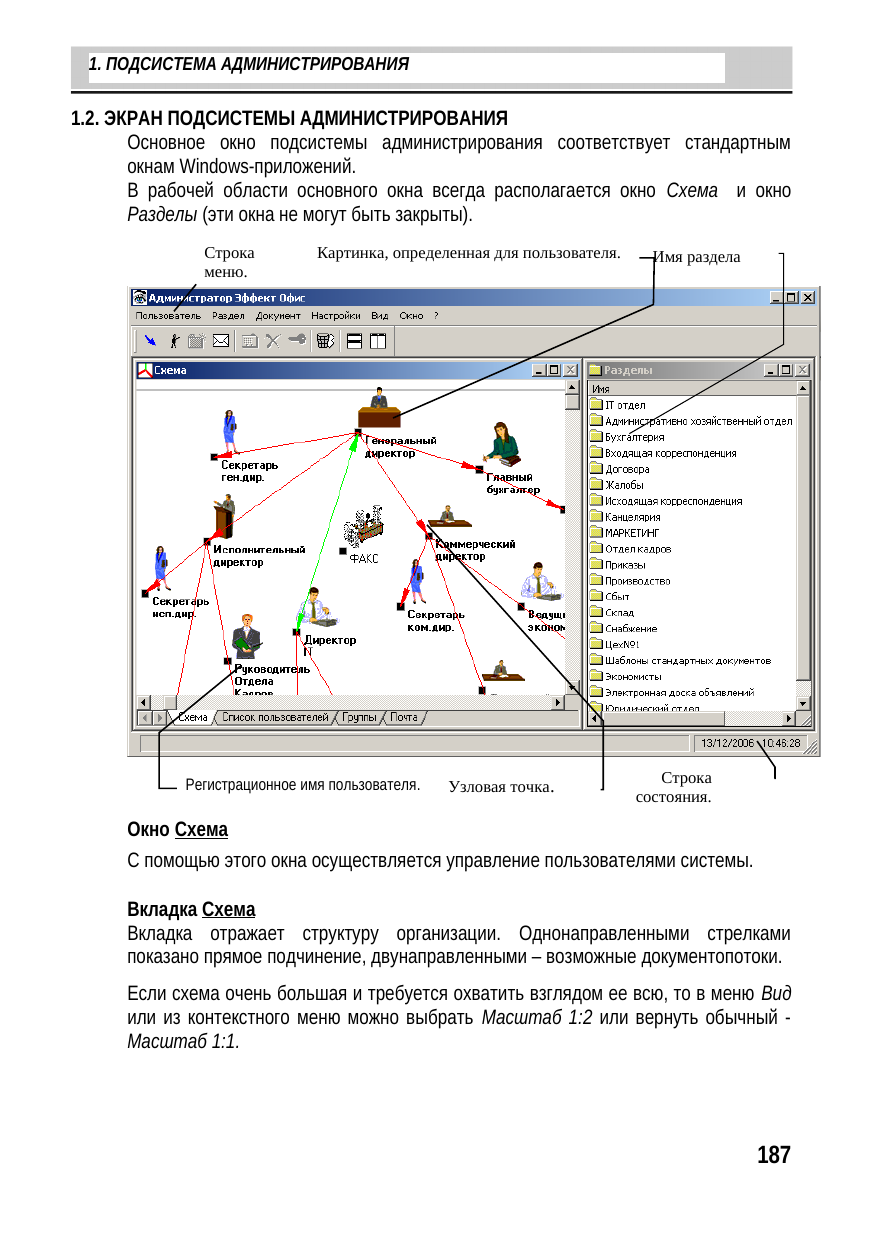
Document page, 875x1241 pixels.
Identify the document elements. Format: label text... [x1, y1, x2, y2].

subtitle Окно Схема [127, 817, 791, 841]
text Основное окно подсистемы администрирования соответствует стандартным окнам Windows-приложений. [127, 130, 791, 178]
text С помощью этого окна осуществляется управление пользователями системы. [127, 848, 791, 872]
text Вкладка Схема [127, 897, 791, 921]
text Если схема очень большая и требуется охватить взглядом ее всю, то в меню Вид или из контекстного меню можно выбрать Масштаб 1:2 или вернуть обычный - Масштаб 1:1. [127, 981, 791, 1053]
text В рабочей области основного окна всегда располагается окно Схема и окно Разделы (эти окна не могут быть закрыты). [127, 178, 791, 226]
text Вкладка отражает структуру организации. Однонаправленными стрелками показано прямое подчинение, двунаправленными – возможные документопотоки. [127, 921, 791, 968]
subtitle 1.2. Экран подсистемы администрирования [71, 106, 791, 130]
